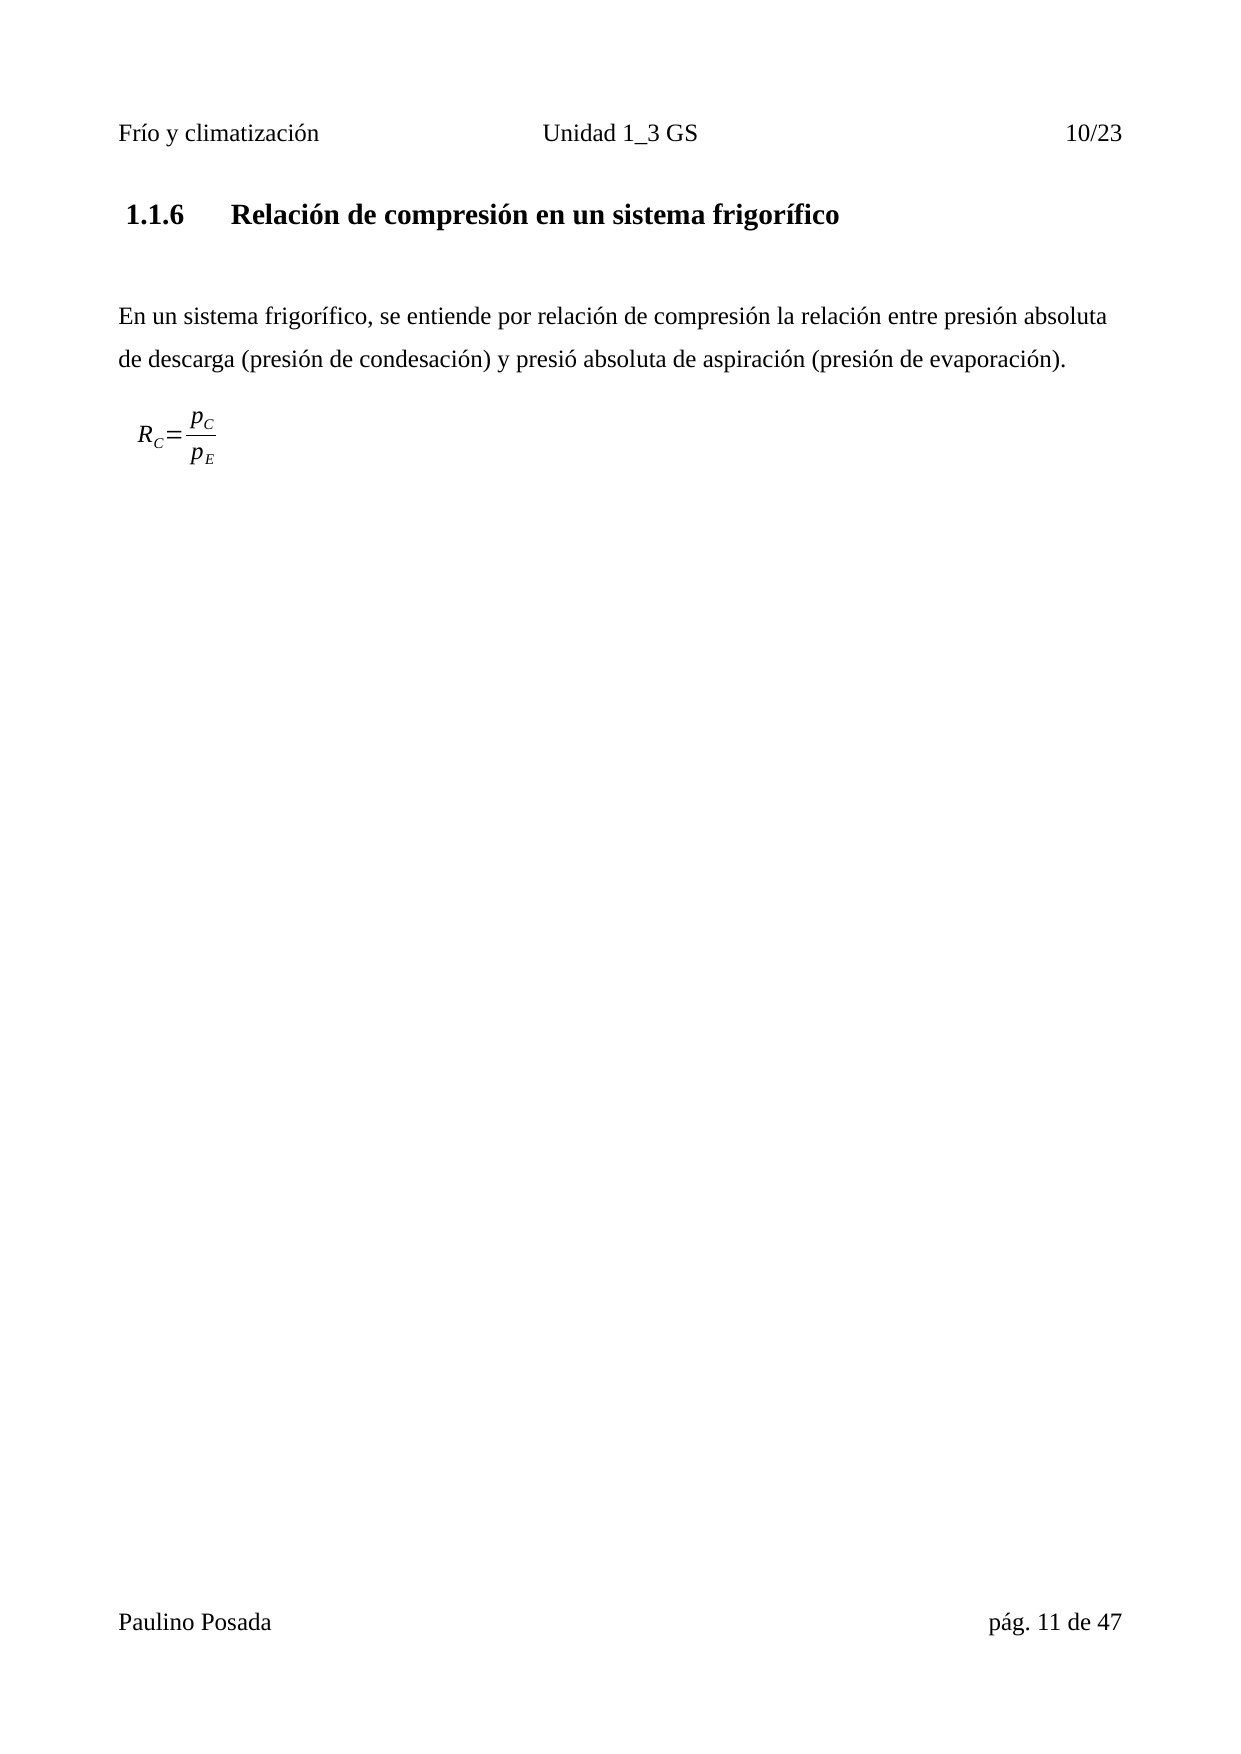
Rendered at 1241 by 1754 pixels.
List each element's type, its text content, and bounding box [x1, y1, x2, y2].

subtitle Relación de compresión en un sistema frigorífico [118, 197, 1122, 231]
text En un sistema frigorífico, se entiende por relación de compresión la relación entre presión absoluta de descarga (presión de condesación) y presió absoluta de aspiración (presión de evaporación). [118, 301, 1122, 373]
